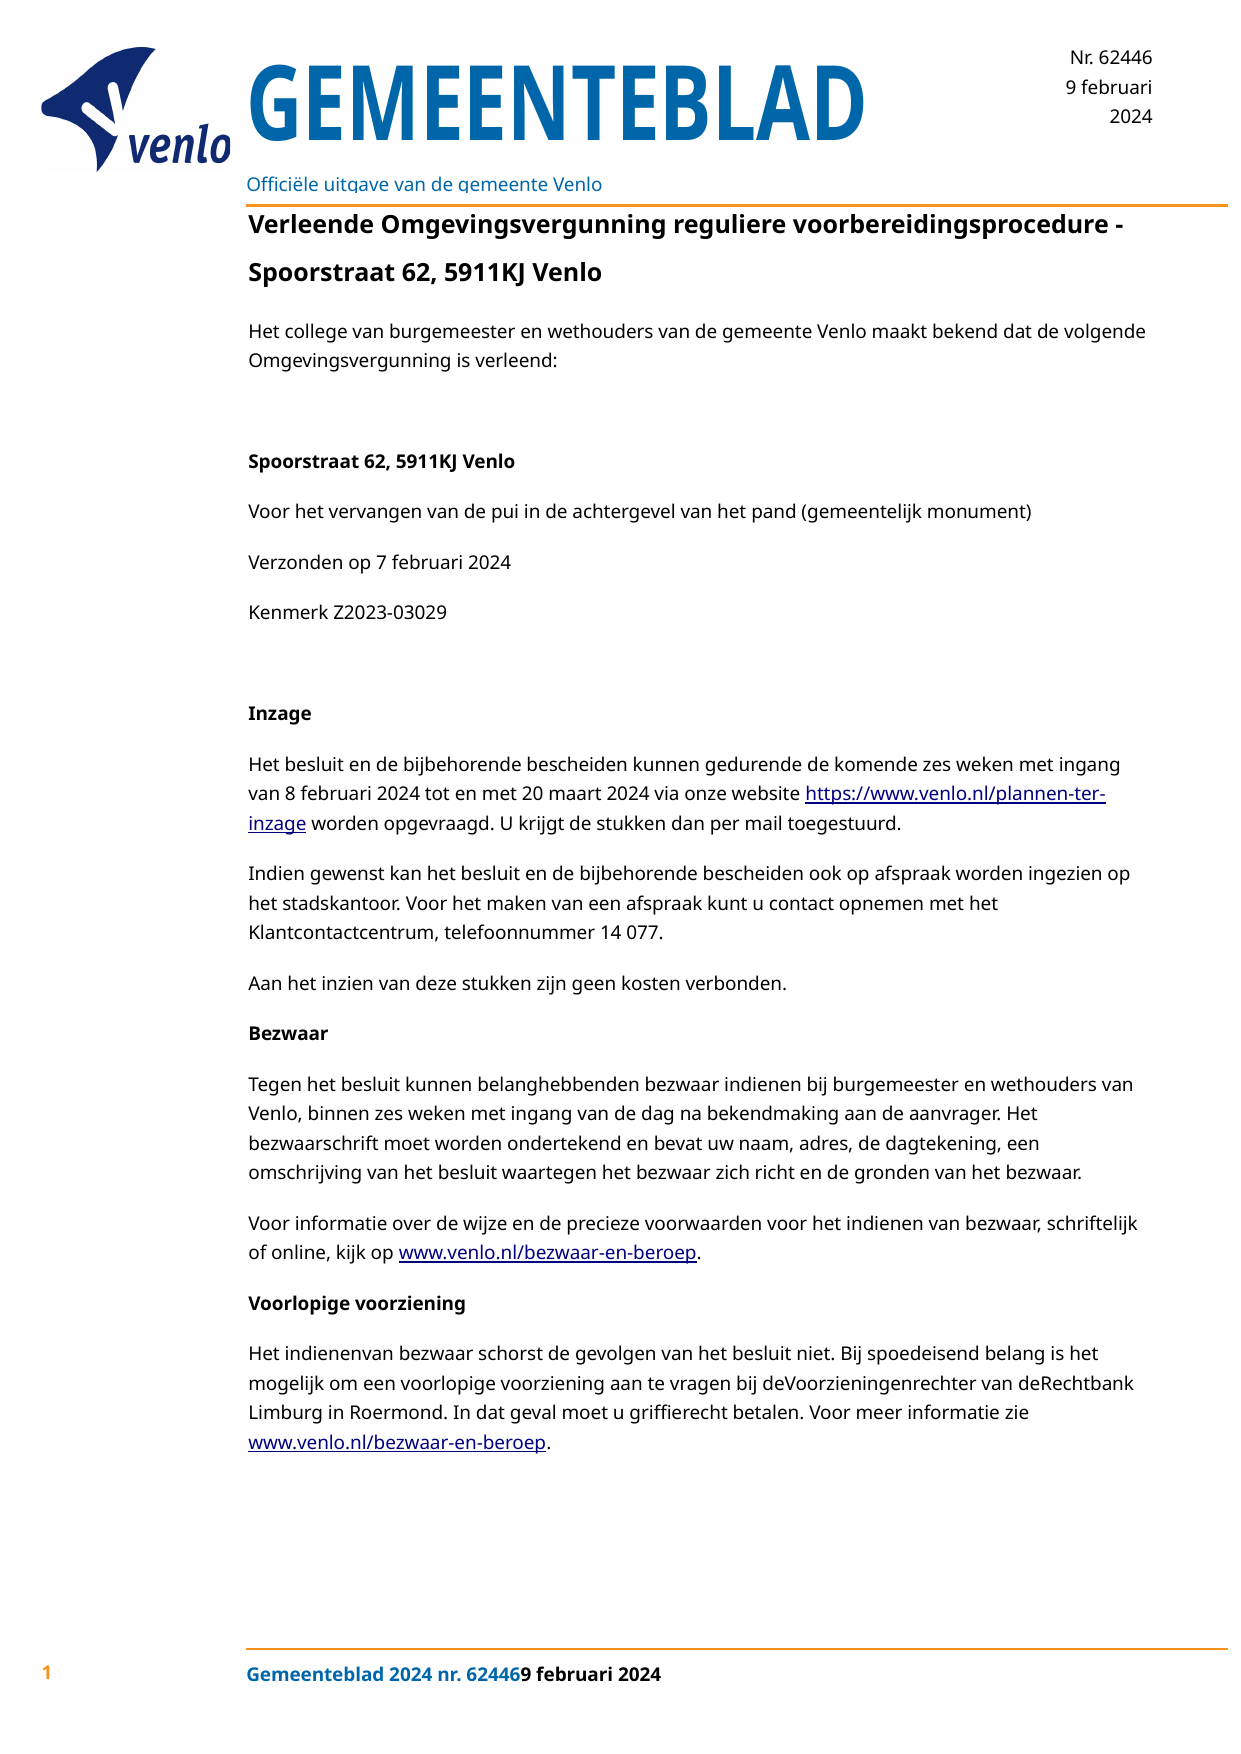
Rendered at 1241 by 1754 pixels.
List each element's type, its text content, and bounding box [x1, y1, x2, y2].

text Tegen het besluit kunnen belanghebbenden bezwaar indienen bij burgemeester en wethouders van Venlo, binnen zes weken met ingang van de dag na bekendmaking aan de aanvrager. Het bezwaarschrift moet worden ondertekend en bevat uw naam, adres, de dagtekening, een omschrijving van het besluit waartegen het bezwaar zich richt en de gronden van het bezwaar. [248, 1071, 1152, 1185]
text Verleende Omgevingsvergunning reguliere voorbereidingsprocedure - Spoorstraat 62, 5911KJ Venlo [248, 207, 1152, 288]
picture [41, 47, 231, 172]
text Bezwaar [248, 1020, 1152, 1046]
text Spoorstraat 62, 5911KJ Venlo [248, 448, 1152, 474]
text Het indienenvan bezwaar schorst de gevolgen van het besluit niet. Bij spoedeisend belang is het mogelijk om een voorlopige voorziening aan te vragen bij deVoorzieningenrechter van deRechtbank Limburg in Roermond. In dat geval moet u griffierecht betalen. Voor meer informatie zie www.venlo.nl/bezwaar-en-beroep. [248, 1340, 1152, 1455]
text Voor het vervangen van de pui in de achtergevel van het pand (gemeentelijk monument) [248, 499, 1152, 524]
text Het besluit en de bijbehorende bescheiden kunnen gedurende de komende zes weken met ingang van 8 februari 2024 tot en met 20 maart 2024 via onze website https://www.venlo.nl/plannen-ter-inzage worden opgevraagd. U krijgt de stukken dan per mail toegestuurd. [248, 751, 1152, 836]
text Indien gewenst kan het besluit en de bijbehorende bescheiden ook op afspraak worden ingezien op het stadskantoor. Voor het maken van een afspraak kunt u contact opnemen met het Klantcontactcentrum, telefoonnummer 14 077. [248, 860, 1152, 945]
text Voorlopige voorziening [248, 1290, 1152, 1316]
text Voor informatie over de wijze en de precieze voorwaarden voor het indienen van bezwaar, schriftelijk of online, kijk op www.venlo.nl/bezwaar-en-beroep. [248, 1210, 1152, 1265]
text Kenmerk Z2023-03029 [248, 599, 1152, 625]
text Aan het inzien van deze stukken zijn geen kosten verbonden. [248, 970, 1152, 996]
text Het college van burgemeester en wethouders van de gemeente Venlo maakt bekend dat de volgende Omgevingsvergunning is verleend: [248, 318, 1152, 373]
text Inzage [248, 700, 1152, 726]
text Verzonden op 7 februari 2024 [248, 549, 1152, 575]
